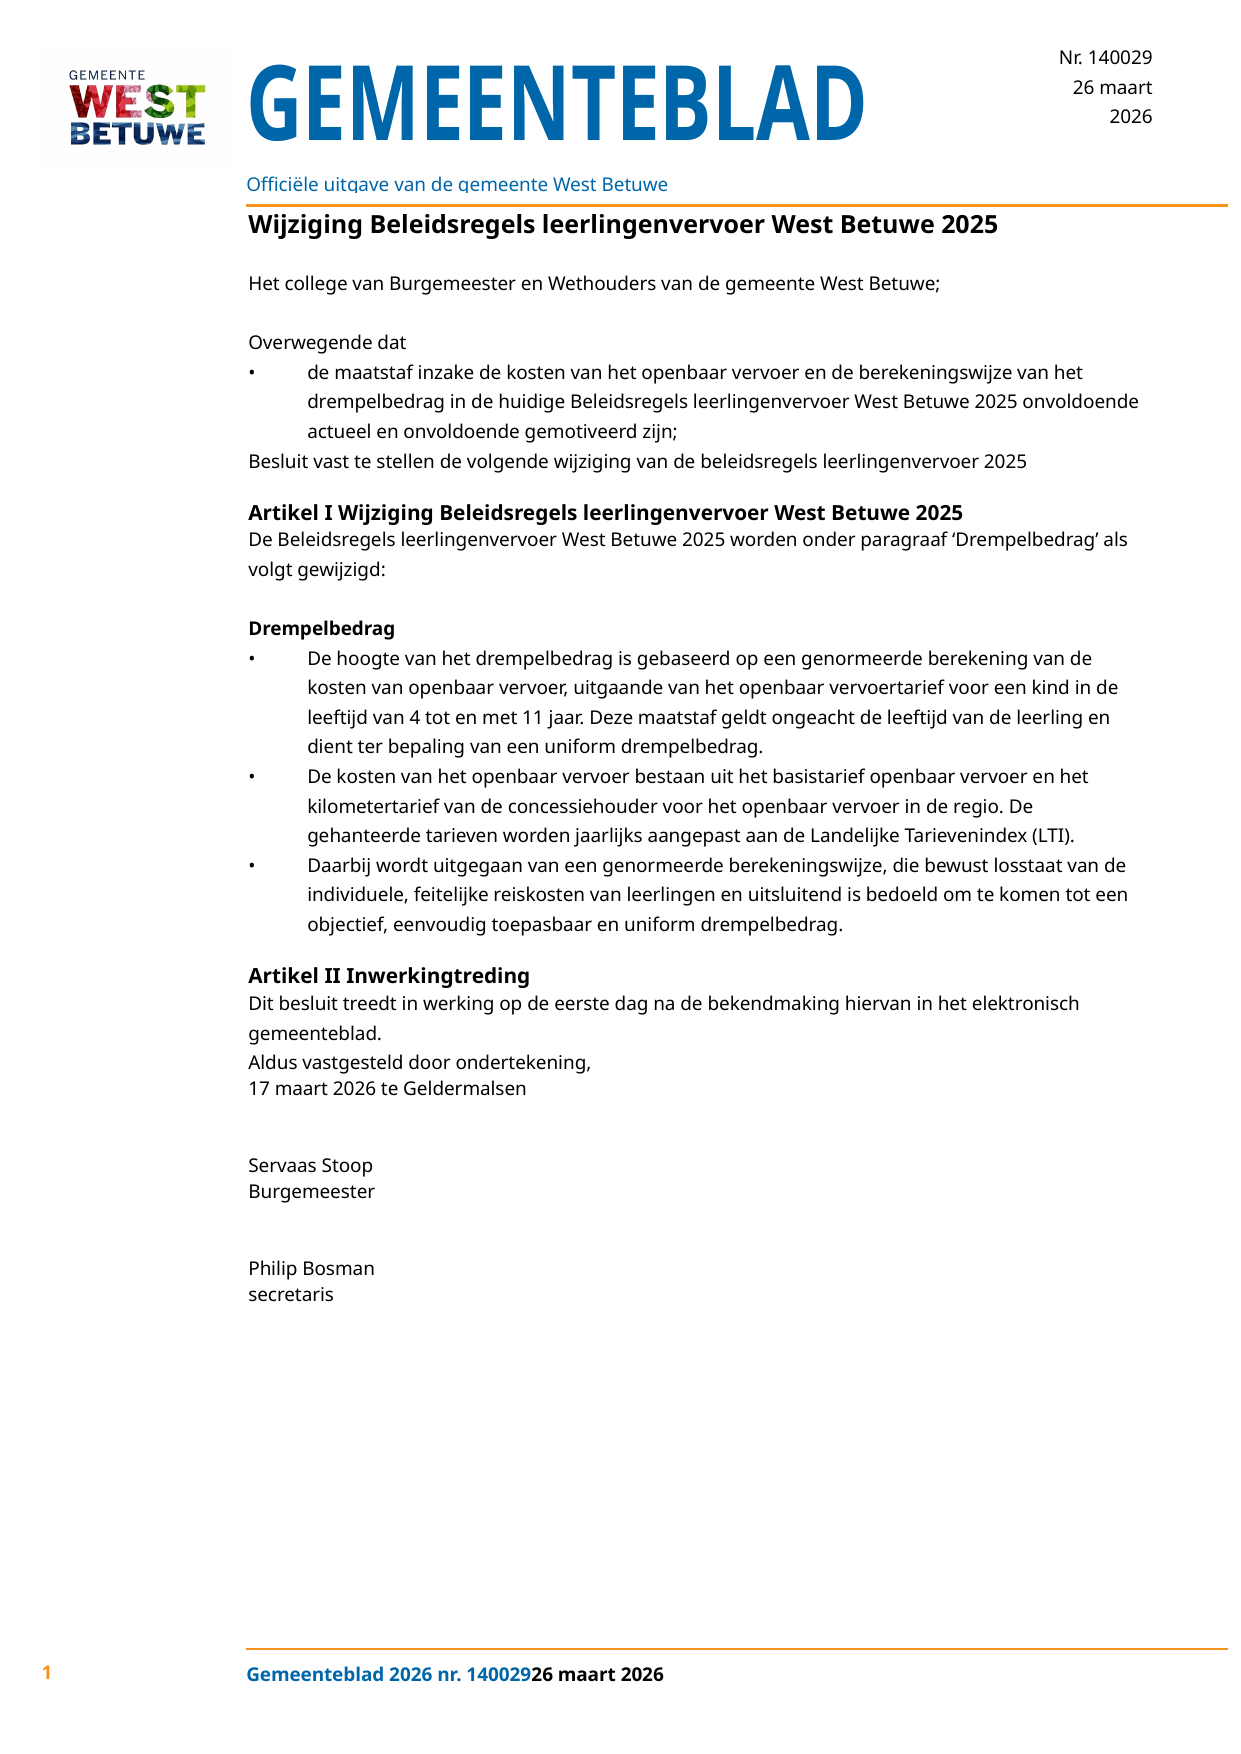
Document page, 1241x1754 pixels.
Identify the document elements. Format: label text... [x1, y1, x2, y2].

text Het college van Burgemeester en Wethouders van de gemeente West Betuwe; [248, 270, 1152, 296]
text Artikel I Wijziging Beleidsregels leerlingenvervoer West Betuwe 2025 [248, 498, 1152, 527]
text Philip Bosman [248, 1255, 1152, 1281]
text De Beleidsregels leerlingenvervoer West Betuwe 2025 worden onder paragraaf ‘Drempelbedrag’ als volgt gewijzigd: [248, 527, 1152, 582]
text Burgemeester [248, 1178, 1152, 1204]
text Artikel II Inwerkingtreding [248, 962, 1152, 990]
text Drempelbedrag [248, 615, 1152, 641]
text Aldus vastgesteld door ondertekening, [248, 1049, 1152, 1075]
list Daarbij wordt uitgegaan van een genormeerde berekeningswijze, die bewust losstaat van de individuele, feitelijke reiskosten van leerlingen en uitsluitend is bedoeld om te komen tot een objectief, eenvoudig toepasbaar en uniform drempelbedrag. [248, 852, 1152, 937]
list de maatstaf inzake de kosten van het openbaar vervoer en de berekeningswijze van het drempelbedrag in de huidige Beleidsregels leerlingenvervoer West Betuwe 2025 onvoldoende actueel en onvoldoende gemotiveerd zijn; [248, 359, 1152, 444]
text Overwegende dat [248, 329, 1152, 355]
list De kosten van het openbaar vervoer bestaan uit het basistarief openbaar vervoer en het kilometertarief van de concessiehouder voor het openbaar vervoer in de regio. De gehanteerde tarieven worden jaarlijks aangepast aan de Landelijke Tarievenindex (LTI). [248, 763, 1152, 848]
text secretaris [248, 1281, 1152, 1307]
text 17 maart 2026 te Geldermalsen [248, 1075, 1152, 1101]
list De hoogte van het drempelbedrag is gebaseerd op een genormeerde berekening van de kosten van openbaar vervoer, uitgaande van het openbaar vervoertarief voor een kind in de leeftijd van 4 tot en met 11 jaar. Deze maatstaf geldt ongeacht de leeftijd van de leerling en dient ter bepaling van een uniform drempelbedrag. [248, 645, 1152, 759]
text Wijziging Beleidsregels leerlingenvervoer West Betuwe 2025 [248, 207, 1152, 241]
text Servaas Stoop [248, 1152, 1152, 1178]
picture [41, 47, 231, 172]
text Dit besluit treedt in werking op de eerste dag na de bekendmaking hiervan in het elektronisch gemeenteblad. [248, 990, 1152, 1045]
text Besluit vast te stellen de volgende wijziging van de beleidsregels leerlingenvervoer 2025 [248, 448, 1152, 473]
